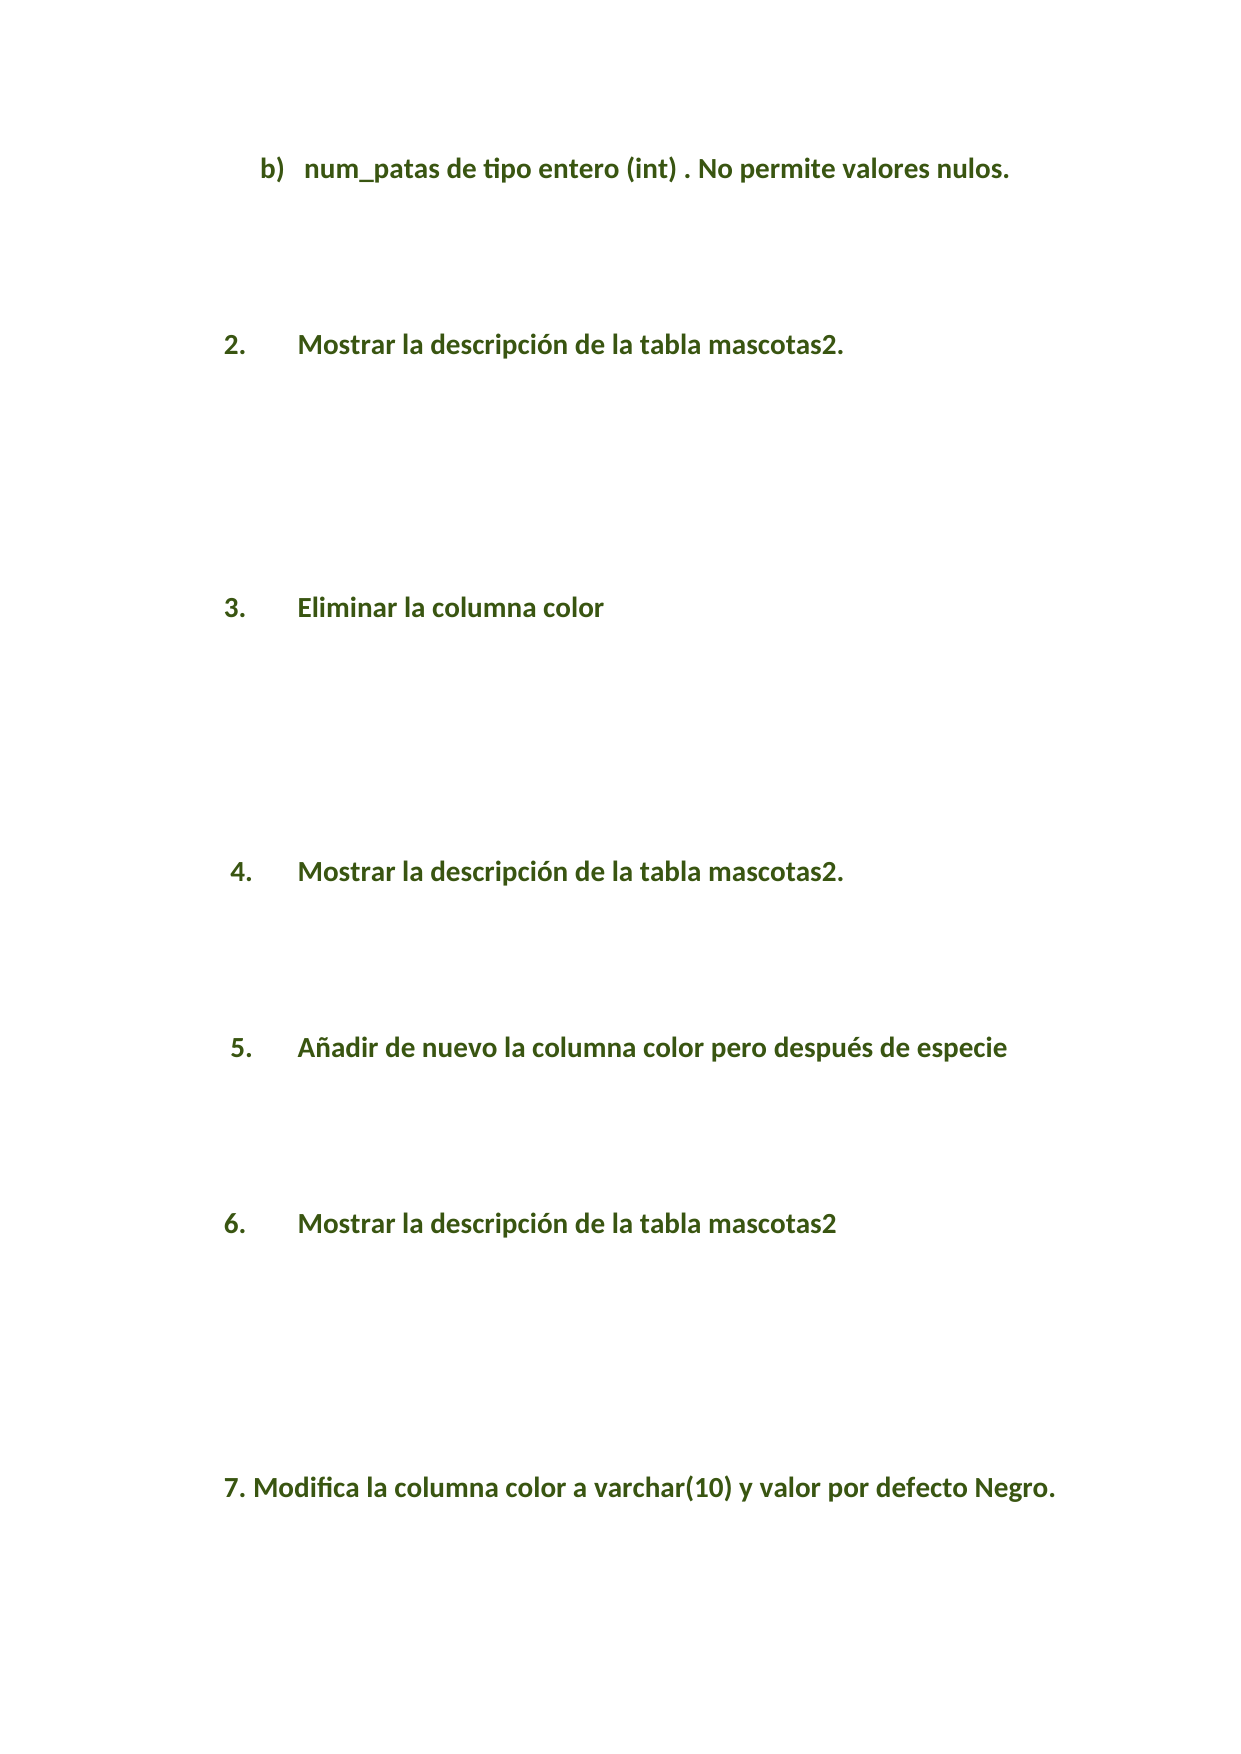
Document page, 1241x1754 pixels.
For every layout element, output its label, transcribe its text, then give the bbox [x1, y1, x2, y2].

text 5. Añadir de nuevo la columna color pero después de especie [224, 1029, 1090, 1065]
text 2. Mostrar la descripción de la tabla mascotas2. [224, 326, 1090, 361]
text 3. Eliminar la columna color [224, 589, 1090, 625]
text 6. Mostrar la descripción de la tabla mascotas2 [224, 1205, 1090, 1241]
list num_patas de tipo entero (int) . No permite valores nulos. [260, 150, 1090, 186]
text 4. Mostrar la descripción de la tabla mascotas2. [224, 853, 1090, 889]
text 7. Modifica la columna color a varchar(10) y valor por defecto Negro. [224, 1469, 1090, 1504]
